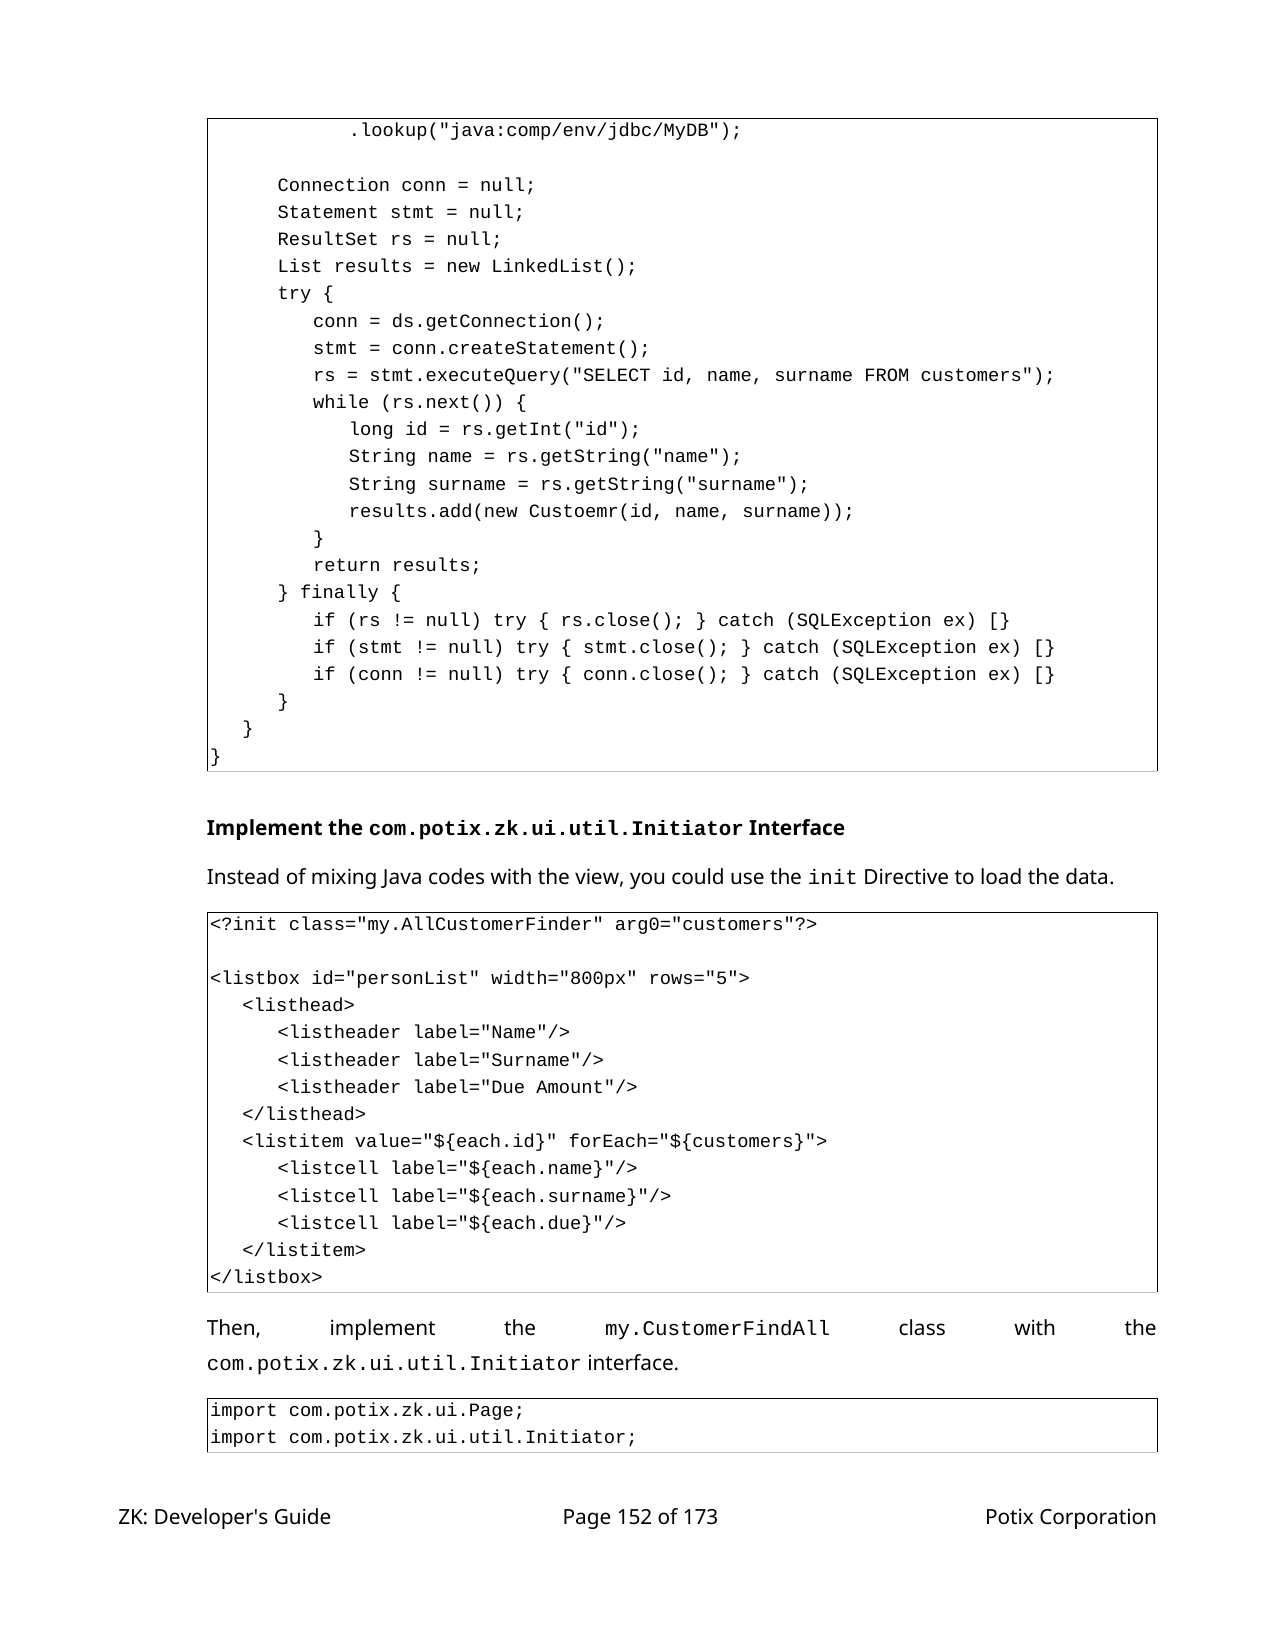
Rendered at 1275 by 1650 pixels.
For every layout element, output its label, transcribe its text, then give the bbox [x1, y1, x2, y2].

text return results; [208, 553, 1157, 577]
text String name = rs.getString("name"); [208, 444, 1157, 469]
text } [208, 716, 1157, 741]
text <listitem value="${each.id}" forEach="${customers}"> [208, 1129, 1157, 1153]
text try { [208, 281, 1157, 306]
text <listcell label="${each.surname}"/> [208, 1183, 1157, 1208]
text List results = new LinkedList(); [208, 254, 1157, 278]
text </listitem> [208, 1238, 1157, 1262]
text Statement stmt = null; [208, 200, 1157, 224]
text <listheader label="Name"/> [208, 1020, 1157, 1044]
text rs = stmt.executeQuery("SELECT id, name, surname FROM customers"); [208, 363, 1157, 387]
text } finally { [208, 580, 1157, 604]
text conn = ds.getConnection(); [208, 308, 1157, 333]
subtitle Implement the com.potix.zk.ui.util.Initiator Interface [207, 813, 1157, 842]
text ResultSet rs = null; [208, 227, 1157, 251]
text <listhead> [208, 993, 1157, 1017]
text <listheader label="Due Amount"/> [208, 1075, 1157, 1099]
text } [208, 526, 1157, 550]
text Then, implement the my.CustomerFindAll class with the com.potix.zk.ui.util.Initiator interface. [207, 1313, 1157, 1377]
text if (conn != null) try { conn.close(); } catch (SQLException ex) [} [208, 662, 1157, 686]
text <?init class="my.AllCustomerFinder" arg0="customers"?> [208, 913, 1157, 936]
text results.add(new Custoemr(id, name, surname)); [208, 499, 1157, 523]
text } [208, 743, 1157, 771]
text Instead of mixing Java codes with the view, you could use the init Directive to load the data. [207, 862, 1157, 891]
text if (rs != null) try { rs.close(); } catch (SQLException ex) [} [208, 607, 1157, 632]
text stmt = conn.createStatement(); [208, 336, 1157, 360]
text long id = rs.getInt("id"); [208, 417, 1157, 441]
text </listbox> [208, 1265, 1157, 1292]
text } [208, 689, 1157, 713]
text <listbox id="personList" width="800px" rows="5"> [208, 966, 1157, 990]
text .lookup("java:comp/env/jdbc/MyDB"); [208, 119, 1157, 142]
text <listheader label="Surname"/> [208, 1047, 1157, 1072]
text <listcell label="${each.name}"/> [208, 1156, 1157, 1181]
text import com.potix.zk.ui.util.Initiator; [208, 1425, 1157, 1452]
text import com.potix.zk.ui.Page; [208, 1399, 1157, 1422]
text String surname = rs.getString("surname"); [208, 472, 1157, 496]
text Connection conn = null; [208, 172, 1157, 197]
text while (rs.next()) { [208, 390, 1157, 414]
text </listhead> [208, 1102, 1157, 1126]
text if (stmt != null) try { stmt.close(); } catch (SQLException ex) [} [208, 635, 1157, 659]
text <listcell label="${each.due}"/> [208, 1211, 1157, 1235]
